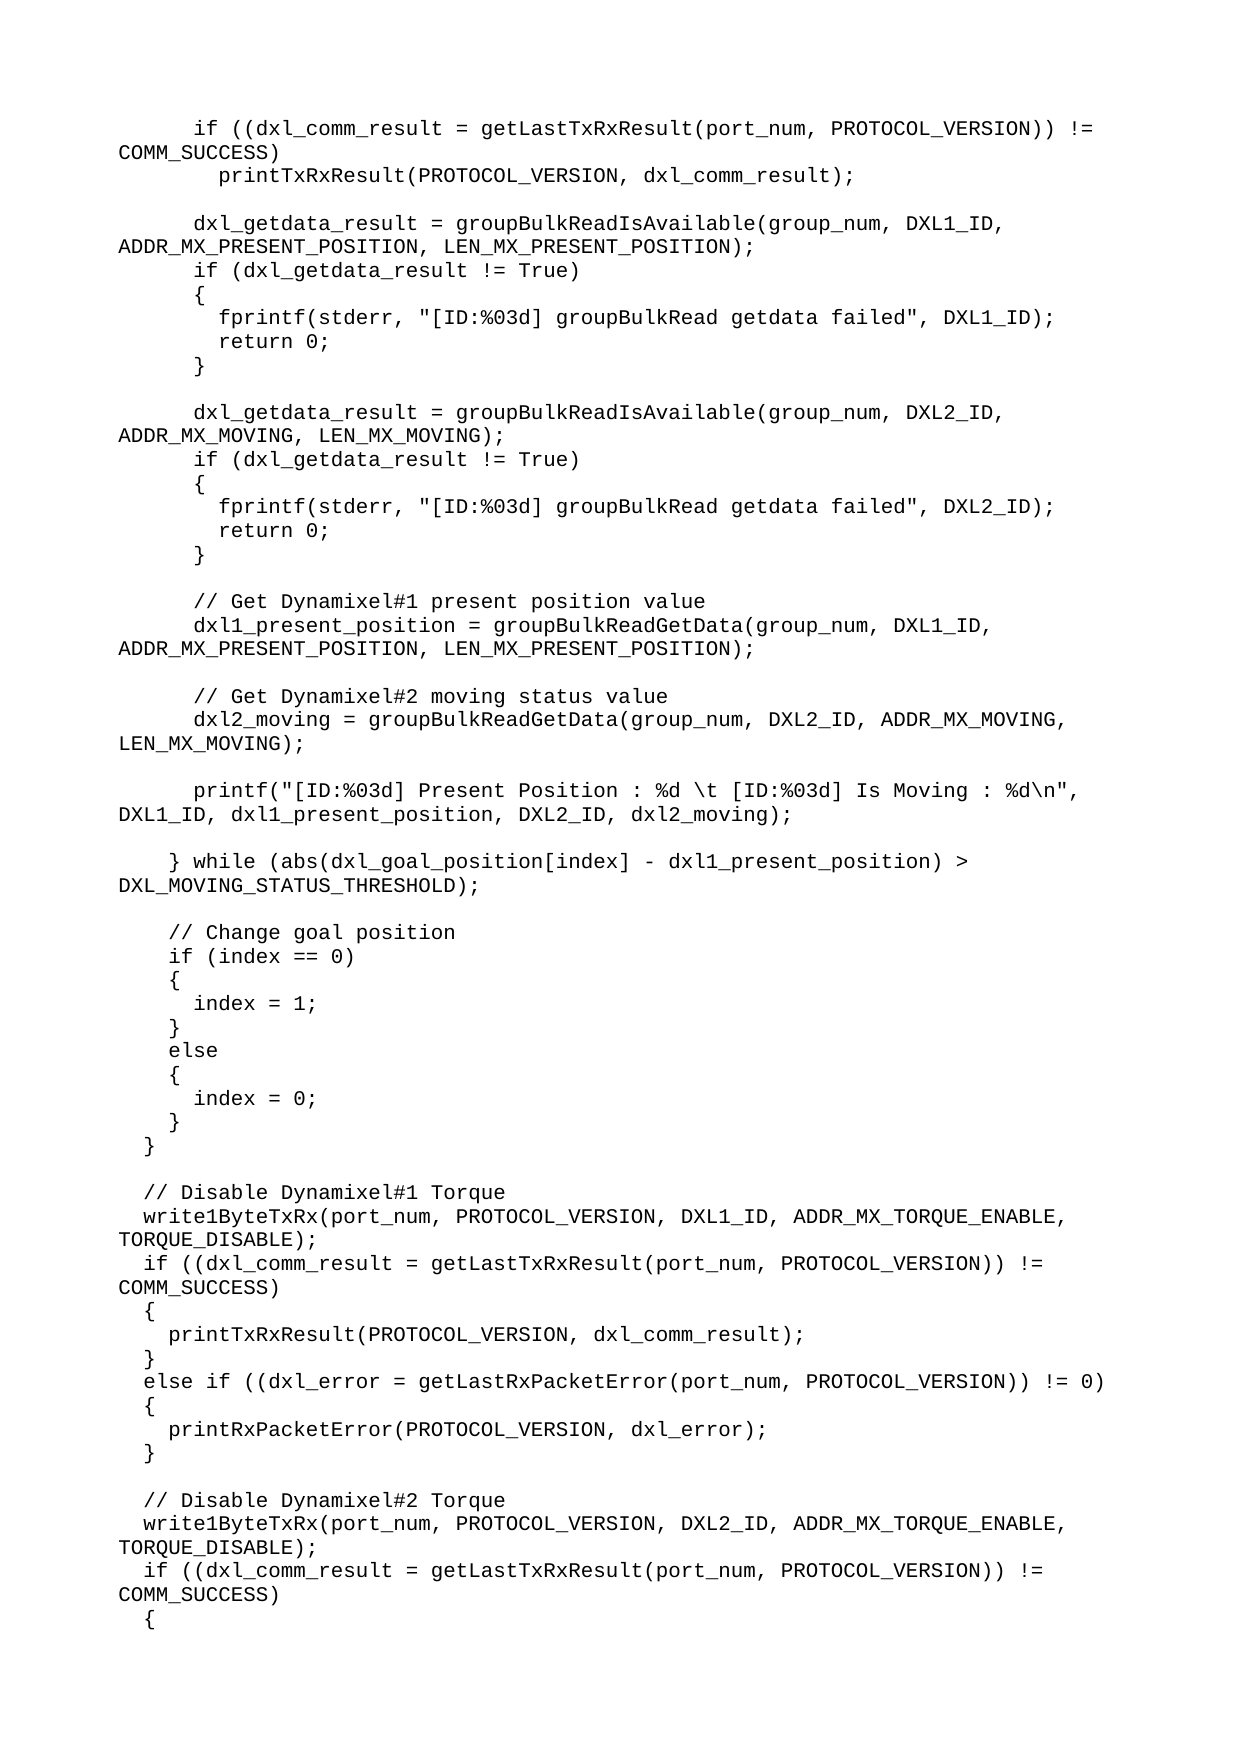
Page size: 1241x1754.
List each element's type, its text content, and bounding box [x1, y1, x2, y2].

text { [118, 1064, 1122, 1088]
text printRxPacketError(PROTOCOL_VERSION, dxl_error); [118, 1419, 1122, 1442]
text { [118, 1608, 1122, 1631]
text else [118, 1040, 1122, 1064]
text { [118, 969, 1122, 993]
text { [118, 473, 1122, 496]
text } [118, 1111, 1122, 1135]
text dxl1_present_position = groupBulkReadGetData(group_num, DXL1_ID, ADDR_MX_PRESENT_POSITION, LEN_MX_PRESENT_POSITION); [118, 615, 1122, 662]
text fprintf(stderr, "[ID:%03d] groupBulkRead getdata failed", DXL1_ID); [118, 307, 1122, 331]
text if ((dxl_comm_result = getLastTxRxResult(port_num, PROTOCOL_VERSION)) != COMM_SUCCESS) [118, 1561, 1122, 1608]
text index = 0; [118, 1088, 1122, 1111]
text } [118, 544, 1122, 567]
text dxl_getdata_result = groupBulkReadIsAvailable(group_num, DXL2_ID, ADDR_MX_MOVING, LEN_MX_MOVING); [118, 402, 1122, 449]
text { [118, 1300, 1122, 1324]
text return 0; [118, 331, 1122, 354]
text } while (abs(dxl_goal_position[index] - dxl1_present_position) > DXL_MOVING_STATUS_THRESHOLD); [118, 851, 1122, 898]
text fprintf(stderr, "[ID:%03d] groupBulkRead getdata failed", DXL2_ID); [118, 496, 1122, 520]
text } [118, 1442, 1122, 1466]
text } [118, 354, 1122, 378]
text write1ByteTxRx(port_num, PROTOCOL_VERSION, DXL1_ID, ADDR_MX_TORQUE_ENABLE, TORQUE_DISABLE); [118, 1206, 1122, 1253]
text { [118, 284, 1122, 307]
text return 0; [118, 520, 1122, 544]
text } [118, 1135, 1122, 1158]
text if ((dxl_comm_result = getLastTxRxResult(port_num, PROTOCOL_VERSION)) != COMM_SUCCESS) [118, 118, 1122, 165]
text } [118, 1017, 1122, 1040]
text if (dxl_getdata_result != True) [118, 449, 1122, 473]
text else if ((dxl_error = getLastRxPacketError(port_num, PROTOCOL_VERSION)) != 0) [118, 1371, 1122, 1395]
text // Get Dynamixel#2 moving status value [118, 686, 1122, 709]
text dxl2_moving = groupBulkReadGetData(group_num, DXL2_ID, ADDR_MX_MOVING, LEN_MX_MOVING); [118, 709, 1122, 757]
text write1ByteTxRx(port_num, PROTOCOL_VERSION, DXL2_ID, ADDR_MX_TORQUE_ENABLE, TORQUE_DISABLE); [118, 1513, 1122, 1561]
text if ((dxl_comm_result = getLastTxRxResult(port_num, PROTOCOL_VERSION)) != COMM_SUCCESS) [118, 1253, 1122, 1300]
text dxl_getdata_result = groupBulkReadIsAvailable(group_num, DXL1_ID, ADDR_MX_PRESENT_POSITION, LEN_MX_PRESENT_POSITION); [118, 213, 1122, 260]
text // Disable Dynamixel#2 Torque [118, 1489, 1122, 1513]
text printTxRxResult(PROTOCOL_VERSION, dxl_comm_result); [118, 165, 1122, 189]
text printTxRxResult(PROTOCOL_VERSION, dxl_comm_result); [118, 1324, 1122, 1348]
text // Change goal position [118, 922, 1122, 946]
text index = 1; [118, 993, 1122, 1017]
text if (index == 0) [118, 946, 1122, 969]
text { [118, 1395, 1122, 1419]
text // Disable Dynamixel#1 Torque [118, 1182, 1122, 1206]
text } [118, 1348, 1122, 1371]
text printf("[ID:%03d] Present Position : %d \t [ID:%03d] Is Moving : %d\n", DXL1_ID, dxl1_present_position, DXL2_ID, dxl2_moving); [118, 780, 1122, 827]
text // Get Dynamixel#1 present position value [118, 591, 1122, 615]
text if (dxl_getdata_result != True) [118, 260, 1122, 284]
